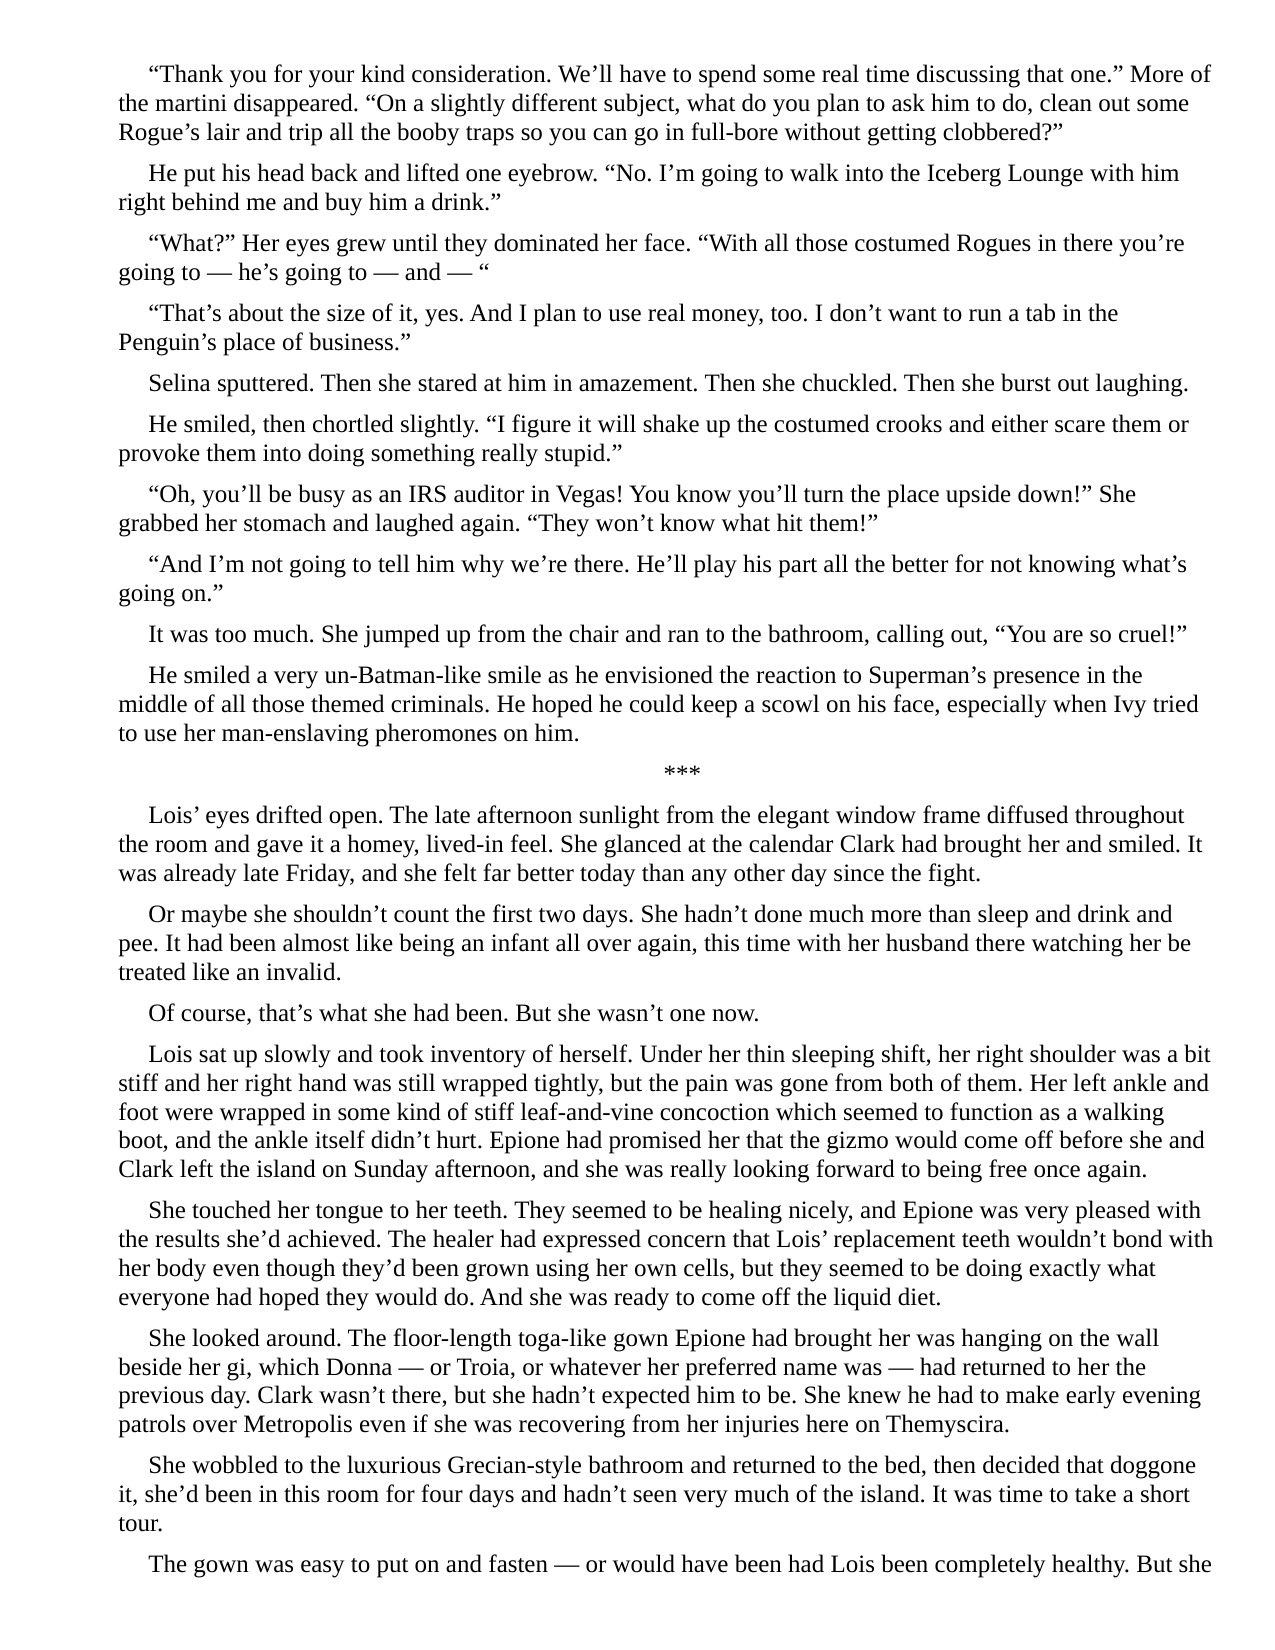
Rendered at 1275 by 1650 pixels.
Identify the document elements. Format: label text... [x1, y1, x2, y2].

text Lois’ eyes drifted open. The late afternoon sunlight from the elegant window frame diffused throughout the room and gave it a homey, lived-in feel. She glanced at the calendar Clark had brought her and smiled. It was already late Friday, and she felt far better today than any other day since the fight. [118, 800, 1216, 887]
text He put his head back and lifted one eyebrow. “No. I’m going to walk into the Iceberg Lounge with him right behind me and buy him a drink.” [118, 158, 1216, 215]
text “And I’m not going to tell him why we’re there. He’ll play his part all the better for not knowing what’s going on.” [118, 549, 1216, 607]
text It was too much. She jumped up from the chair and ran to the bathroom, calling out, “You are so cruel!” [118, 619, 1216, 648]
text *** [118, 759, 1216, 788]
text “Thank you for your kind consideration. We’ll have to spend some real time discussing that one.” More of the martini disappeared. “On a slightly different subject, what do you plan to ask him to do, clean out some Rogue’s lair and trip all the booby traps so you can go in full-bore without getting clobbered?” [118, 59, 1216, 145]
text She touched her tongue to her teeth. They seemed to be healing nicely, and Epione was very pleased with the results she’d achieved. The healer had expressed concern that Lois’ replacement teeth wouldn’t bond with her body even though they’d been grown using her own cells, but they seemed to be doing exactly what everyone had hoped they would do. And she was ready to come off the liquid diet. [118, 1195, 1216, 1310]
text “What?” Her eyes grew until they dominated her face. “With all those costumed Rogues in there you’re going to — he’s going to — and — “ [118, 228, 1216, 285]
text “That’s about the size of it, yes. And I plan to use real money, too. I don’t want to run a tab in the Penguin’s place of business.” [118, 298, 1216, 355]
text She looked around. The floor-length toga-like gown Epione had brought her was hanging on the wall beside her gi, which Donna — or Troia, or whatever her preferred name was — had returned to her the previous day. Clark wasn’t there, but she hadn’t expected him to be. She knew he had to make early evening patrols over Metropolis even if she was recovering from her injuries here on Themyscira. [118, 1323, 1216, 1438]
text Of course, that’s what she had been. But she wasn’t one now. [118, 998, 1216, 1027]
text The gown was easy to put on and fasten — or would have been had Lois been completely healthy. But she [118, 1549, 1216, 1578]
text “Oh, you’ll be busy as an IRS auditor in Vegas! You know you’ll turn the place upside down!” She grabbed her stomach and laughed again. “They won’t know what hit them!” [118, 479, 1216, 537]
text Or maybe she shouldn’t count the first two days. She hadn’t done much more than sleep and drink and pee. It had been almost like being an infant all over again, this time with her husband there watching her be treated like an invalid. [118, 899, 1216, 985]
text She wobbled to the luxurious Grecian-style bathroom and returned to the bed, then decided that doggone it, she’d been in this room for four days and hadn’t seen very much of the island. It was time to take a short tour. [118, 1450, 1216, 1537]
text Selina sputtered. Then she stared at him in amazement. Then she chuckled. Then she burst out laughing. [118, 368, 1216, 397]
text Lois sat up slowly and took inventory of herself. Under her thin sleeping shift, her right shoulder was a bit stiff and her right hand was still wrapped tightly, but the pain was gone from both of them. Her left ankle and foot were wrapped in some kind of stiff leaf-and-vine concoction which seemed to function as a walking boot, and the ankle itself didn’t hurt. Epione had promised her that the gizmo would come off before she and Clark left the island on Sunday afternoon, and she was really looking forward to being free once again. [118, 1039, 1216, 1183]
text He smiled, then chortled slightly. “I figure it will shake up the costumed crooks and either scare them or provoke them into doing something really stupid.” [118, 409, 1216, 467]
text He smiled a very un-Batman-like smile as he envisioned the reaction to Superman’s presence in the middle of all those themed criminals. He hoped he could keep a scowl on his face, especially when Ivy tried to use her man-enslaving pheromones on him. [118, 660, 1216, 747]
